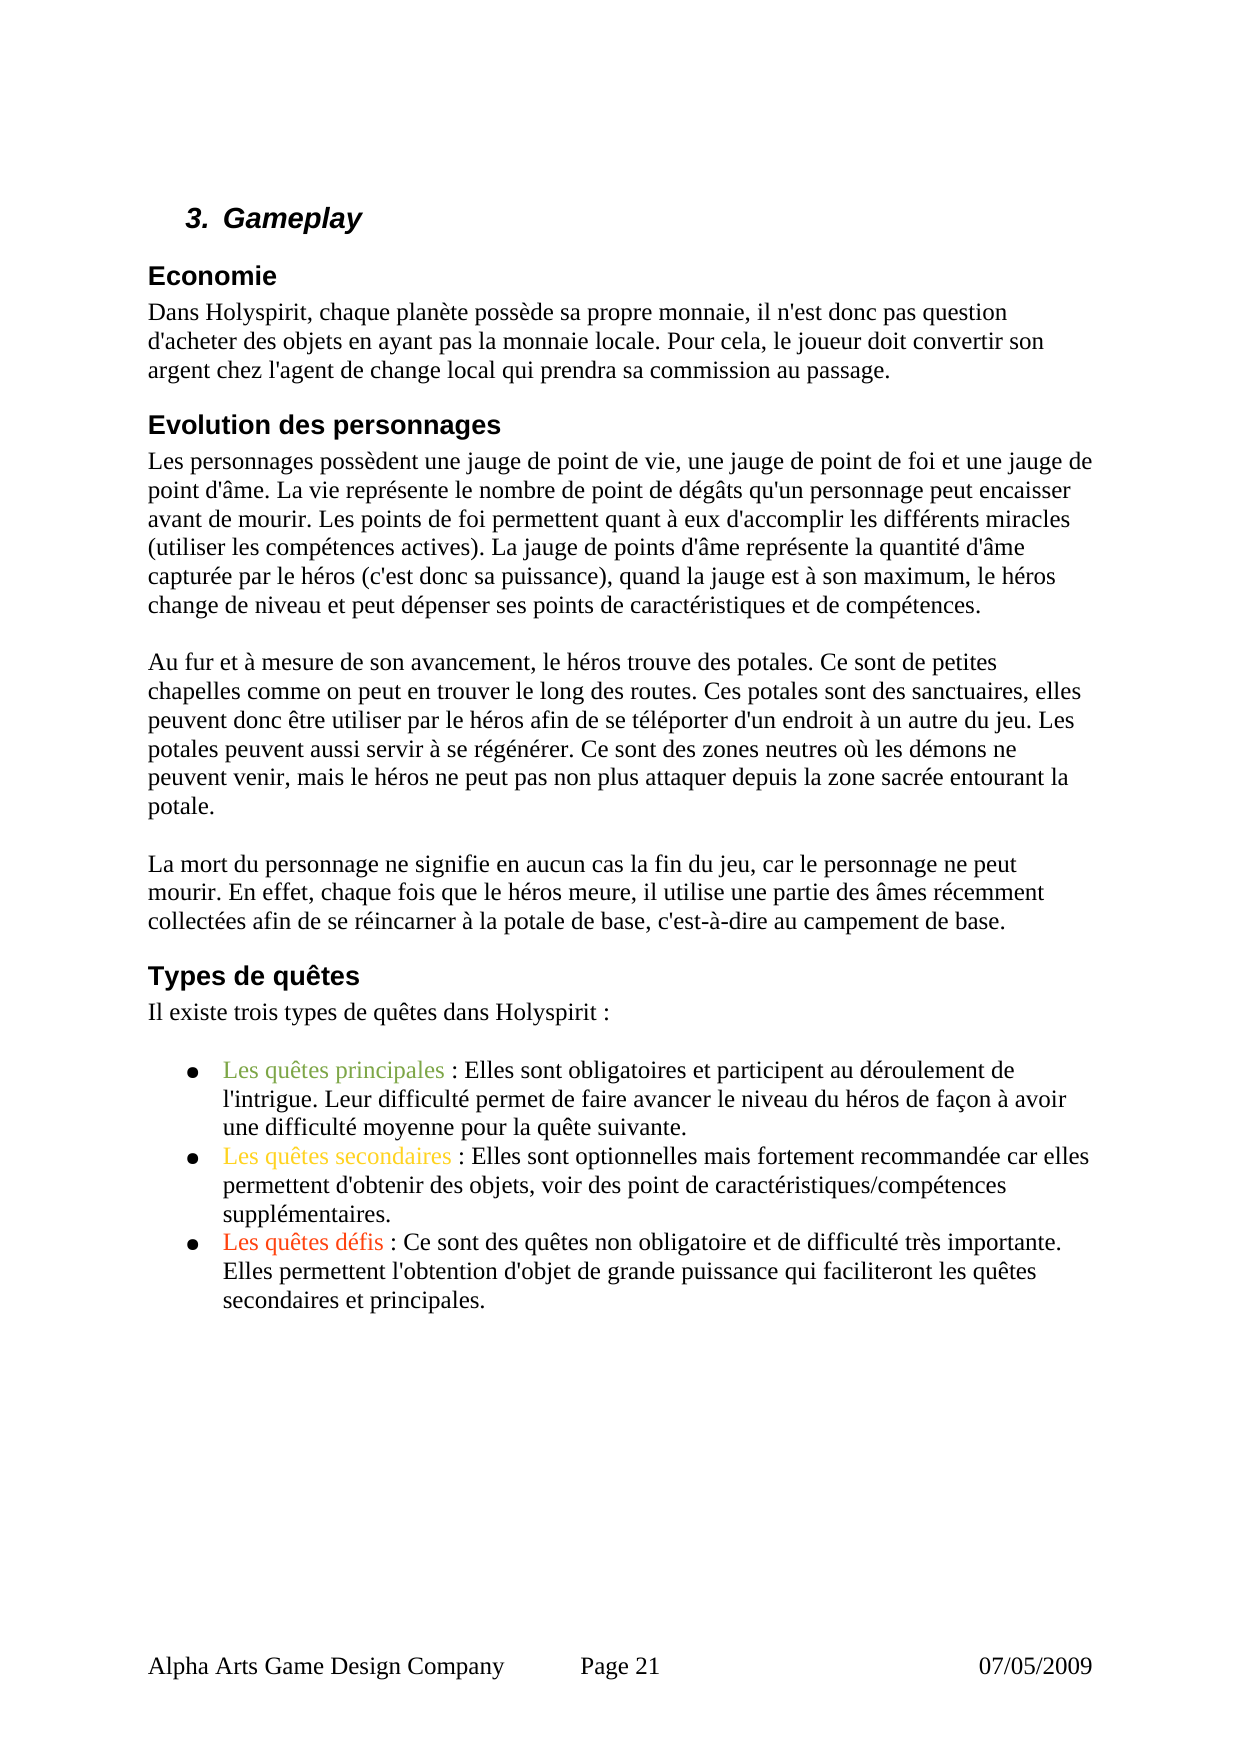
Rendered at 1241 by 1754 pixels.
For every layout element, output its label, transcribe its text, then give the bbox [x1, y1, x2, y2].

subtitle Types de quêtes [148, 960, 1092, 991]
text Les personnages possèdent une jauge de point de vie, une jauge de point de foi et une jauge de point d'âme. La vie représente le nombre de point de dégâts qu'un personnage peut encaisser avant de mourir. Les points de foi permettent quant à eux d'accomplir les différents miracles (utiliser les compétences actives). La jauge de points d'âme représente la quantité d'âme capturée par le héros (c'est donc sa puissance), quand la jauge est à son maximum, le héros change de niveau et peut dépenser ses points de caractéristiques et de compétences. [148, 446, 1092, 619]
text Dans Holyspirit, chaque planète possède sa propre monnaie, il n'est donc pas question d'acheter des objets en ayant pas la monnaie locale. Pour cela, le joueur doit convertir son argent chez l'agent de change local qui prendra sa commission au passage. [148, 297, 1092, 384]
subtitle Economie [148, 260, 1092, 291]
list Les quêtes défis : Ce sont des quêtes non obligatoire et de difficulté très importante. Elles permettent l'obtention d'objet de grande puissance qui faciliteront les quêtes secondaires et principales. [185, 1227, 1092, 1314]
text Il existe trois types de quêtes dans Holyspirit : [148, 997, 1092, 1026]
list Les quêtes principales : Elles sont obligatoires et participent au déroulement de l'intrigue. Leur difficulté permet de faire avancer le niveau du héros de façon à avoir une difficulté moyenne pour la quête suivante. [185, 1055, 1092, 1141]
subtitle Evolution des personnages [148, 409, 1092, 440]
list Les quêtes secondaires : Elles sont optionnelles mais fortement recommandée car elles permettent d'obtenir des objets, voir des point de caractéristiques/compétences supplémentaires. [185, 1141, 1092, 1227]
text Au fur et à mesure de son avancement, le héros trouve des potales. Ce sont de petites chapelles comme on peut en trouver le long des routes. Ces potales sont des sanctuaires, elles peuvent donc être utiliser par le héros afin de se téléporter d'un endroit à un autre du jeu. Les potales peuvent aussi servir à se régénérer. Ce sont des zones neutres où les démons ne peuvent venir, mais le héros ne peut pas non plus attaquer depuis la zone sacrée entourant la potale. [148, 647, 1092, 820]
subtitle Gameplay [185, 201, 1092, 235]
text La mort du personnage ne signifie en aucun cas la fin du jeu, car le personnage ne peut mourir. En effet, chaque fois que le héros meure, il utilise une partie des âmes récemment collectées afin de se réincarner à la potale de base, c'est-à-dire au campement de base. [148, 849, 1092, 935]
